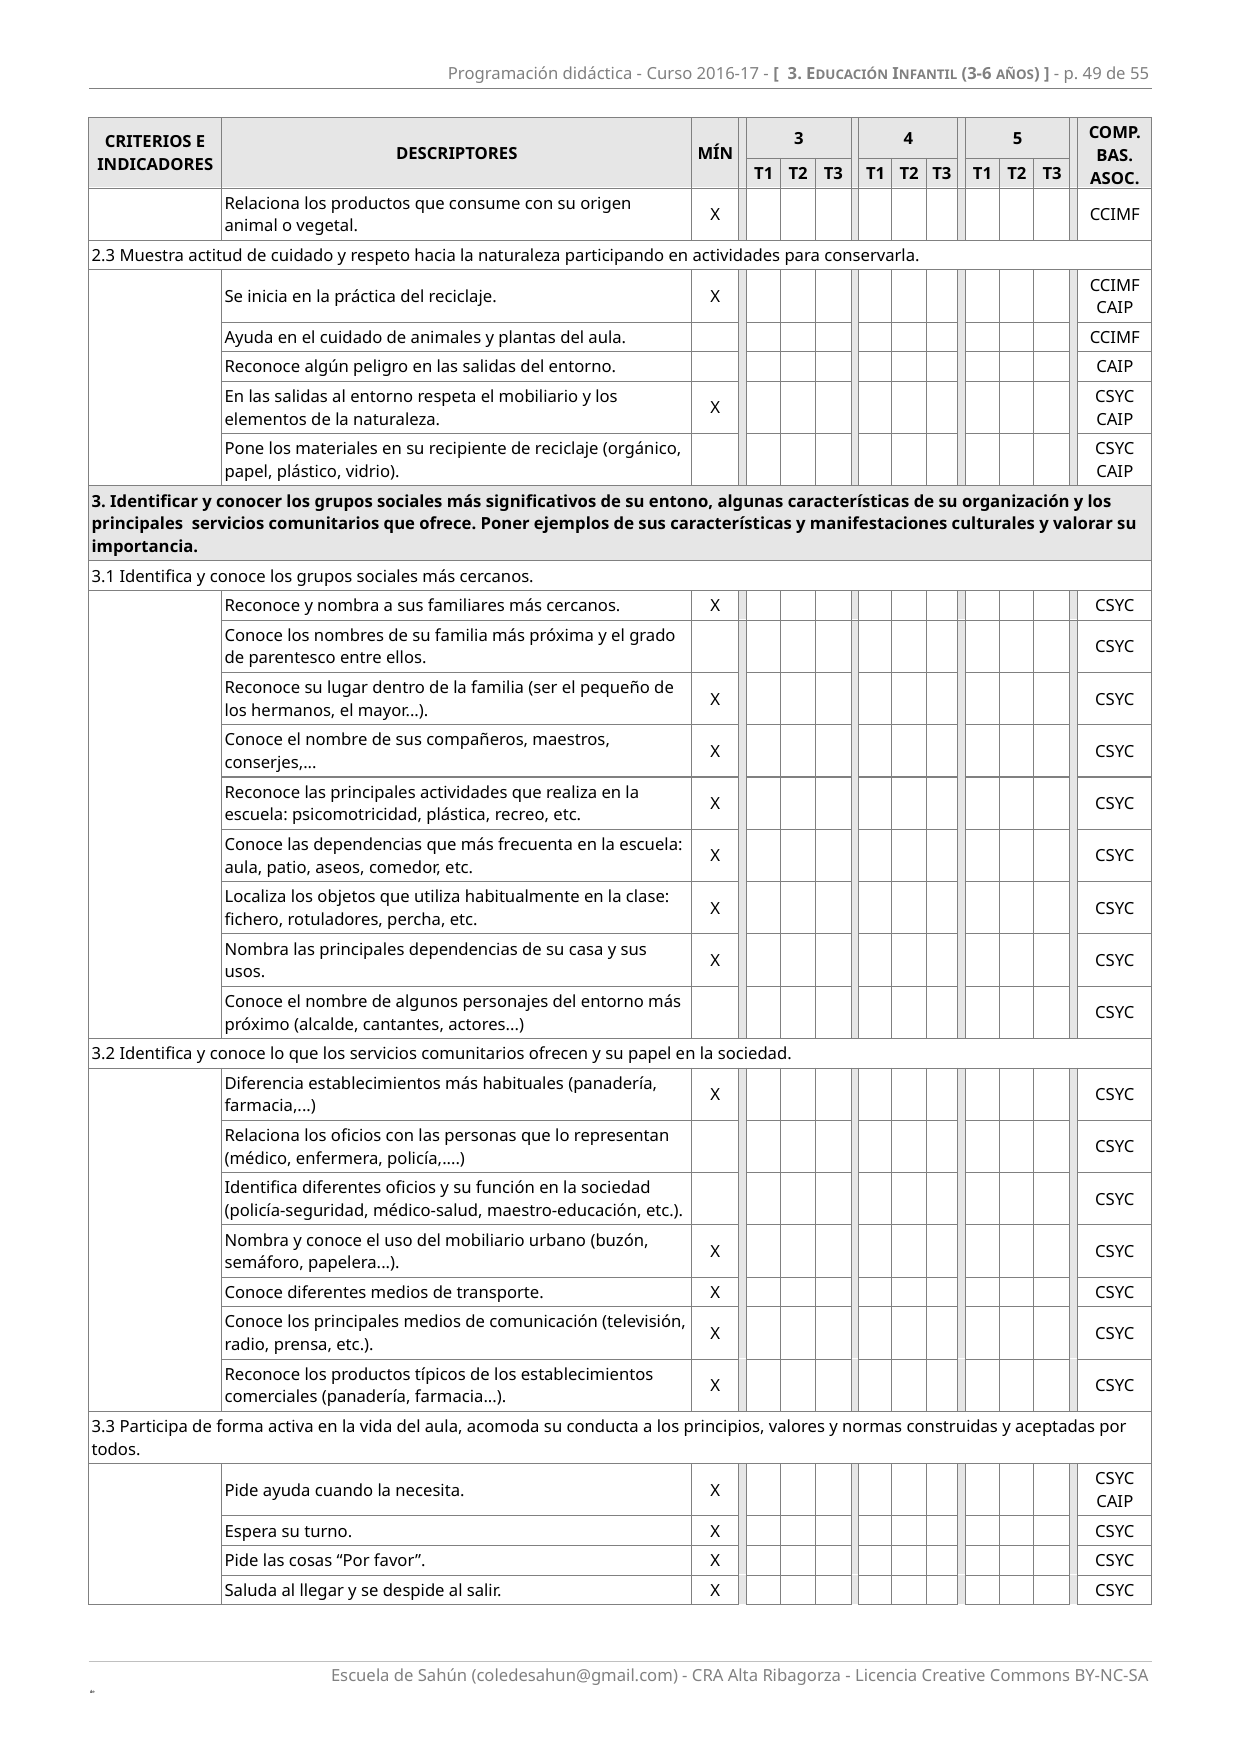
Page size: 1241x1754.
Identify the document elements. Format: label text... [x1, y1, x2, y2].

table_cell [892, 1069, 926, 1120]
table_cell [781, 1307, 815, 1358]
table_cell [927, 1278, 957, 1306]
table_cell [1000, 323, 1033, 351]
table_cell [852, 158, 858, 187]
table_cell [966, 1225, 999, 1277]
table_cell [747, 382, 780, 433]
table_cell CSYC [1078, 1069, 1151, 1120]
table_cell [1034, 830, 1069, 881]
table_cell [927, 1121, 957, 1172]
table_cell [852, 1306, 858, 1358]
table_cell [966, 673, 999, 724]
table_cell [89, 1464, 221, 1604]
table_header 3 [747, 118, 851, 158]
table_cell [859, 621, 891, 672]
table_cell X [692, 189, 738, 240]
table_cell 2.3 Muestra actitud de cuidado y respeto hacia la naturaleza participando en actividades para conservarla. [89, 241, 1151, 269]
table_cell [816, 1307, 851, 1358]
table_cell [852, 1120, 858, 1172]
table_cell [892, 323, 926, 351]
table_cell [859, 434, 891, 485]
table_cell Se inicia en la práctica del reciclaje. [222, 270, 691, 322]
table_cell [1000, 382, 1033, 433]
table_cell [1070, 158, 1077, 187]
table_cell [892, 1546, 926, 1574]
table_cell [1070, 1545, 1077, 1574]
table_cell [816, 1278, 851, 1306]
table_cell X [692, 673, 738, 724]
table_cell T2 [1000, 159, 1033, 187]
table_cell [781, 270, 815, 322]
table_cell X [692, 1516, 738, 1545]
table_cell Localiza los objetos que utiliza habitualmente en la clase: fichero, rotuladores, percha, etc. [222, 882, 691, 933]
table_cell CSYC [1078, 778, 1151, 829]
table_cell Conoce las dependencias que más frecuenta en la escuela: aula, patio, aseos, comedor, etc. [222, 830, 691, 881]
table_cell CSYC CAIP [1078, 434, 1151, 485]
table_cell [966, 189, 999, 240]
table_cell [747, 1464, 780, 1515]
table_cell X [692, 882, 738, 933]
table_cell [852, 381, 858, 433]
table_cell [852, 1172, 858, 1224]
table_cell [966, 1464, 999, 1515]
table_cell [1034, 1516, 1069, 1545]
table_cell [966, 1121, 999, 1172]
table_cell CSYC [1078, 591, 1151, 619]
table_cell [816, 725, 851, 776]
table_cell [1000, 1225, 1033, 1277]
table_cell [739, 829, 746, 881]
table_cell Relaciona los oficios con las personas que lo representan (médico, enfermera, policía,....) [222, 1121, 691, 1172]
table_cell [1000, 830, 1033, 881]
table_cell [1070, 1306, 1077, 1358]
table_cell [781, 882, 815, 933]
table_cell [852, 986, 858, 1038]
table_cell [852, 672, 858, 724]
table_cell Nombra y conoce el uso del mobiliario urbano (buzón, semáforo, papelera...). [222, 1225, 691, 1277]
table_cell Reconoce y nombra a sus familiares más cercanos. [222, 591, 691, 619]
table_cell [1070, 1172, 1077, 1224]
table_cell T1 [966, 159, 999, 187]
table_cell [816, 1121, 851, 1172]
table_cell [892, 1516, 926, 1545]
table_cell [1070, 1120, 1077, 1172]
table_cell Reconoce las principales actividades que realiza en la escuela: psicomotricidad, plástica, recreo, etc. [222, 778, 691, 829]
table_cell [1000, 778, 1033, 829]
table_cell [859, 1546, 891, 1574]
table_cell [781, 778, 815, 829]
table_cell [892, 830, 926, 881]
table_cell [816, 1464, 851, 1515]
table_cell [852, 881, 858, 933]
table_cell [739, 433, 746, 485]
table_cell X [692, 1225, 738, 1277]
table_cell [1034, 621, 1069, 672]
table_cell [852, 724, 858, 776]
table_cell [859, 1576, 891, 1604]
table_cell [892, 434, 926, 485]
table_cell [852, 1359, 858, 1411]
table_cell [859, 778, 891, 829]
table_cell [966, 591, 999, 619]
table_cell [1034, 189, 1069, 240]
table_cell [692, 1173, 738, 1224]
table_cell [892, 778, 926, 829]
table_cell [816, 323, 851, 351]
table_cell [892, 987, 926, 1038]
table_cell [852, 322, 858, 351]
table_cell [958, 986, 965, 1038]
table_cell [958, 672, 965, 724]
table_cell X [692, 830, 738, 881]
table_cell X [692, 1576, 738, 1604]
table_cell [892, 934, 926, 986]
table_cell [1000, 1360, 1033, 1411]
table_cell [816, 591, 851, 619]
table_cell [966, 1576, 999, 1604]
table_cell [892, 382, 926, 433]
table_cell Saluda al llegar y se despide al salir. [222, 1576, 691, 1604]
table_cell [739, 881, 746, 933]
table_cell [1034, 1225, 1069, 1277]
table_cell [966, 882, 999, 933]
table_cell [781, 189, 815, 240]
table_cell [1070, 351, 1077, 381]
table_cell [739, 986, 746, 1038]
table_cell [927, 323, 957, 351]
table_cell [816, 987, 851, 1038]
table_cell Conoce los principales medios de comunicación (televisión, radio, prensa, etc.). [222, 1307, 691, 1358]
table_cell [1070, 621, 1077, 672]
table_cell [747, 352, 780, 381]
table_cell [1000, 1516, 1033, 1545]
table_cell [739, 1120, 746, 1172]
table_cell [1034, 1278, 1069, 1306]
table_cell [816, 830, 851, 881]
table_cell [892, 1360, 926, 1411]
table_cell [852, 776, 858, 829]
table_cell [892, 1464, 926, 1515]
table_cell [1070, 270, 1077, 322]
table_cell [739, 933, 746, 986]
table_cell Relaciona los productos que consume con su origen animal o vegetal. [222, 189, 691, 240]
table_cell [739, 724, 746, 776]
table_cell [966, 434, 999, 485]
table_cell [747, 591, 780, 619]
table_cell Reconoce algún peligro en las salidas del entorno. [222, 352, 691, 381]
table_cell [1070, 189, 1077, 240]
table_cell [1070, 672, 1077, 724]
table_cell [739, 1359, 746, 1411]
table_cell [966, 1069, 999, 1120]
table_cell [892, 673, 926, 724]
table_cell [739, 1575, 746, 1604]
table_cell [747, 725, 780, 776]
table_cell Espera su turno. [222, 1516, 691, 1545]
table_cell [781, 1464, 815, 1515]
table_cell [958, 433, 965, 485]
table_cell [892, 270, 926, 322]
table_cell [692, 323, 738, 351]
table_cell [1000, 1278, 1033, 1306]
table_cell [927, 621, 957, 672]
table_cell [1000, 673, 1033, 724]
table_cell [739, 672, 746, 724]
table_cell [1070, 881, 1077, 933]
table_cell [89, 591, 221, 1038]
table_cell Nombra las principales dependencias de su casa y sus usos. [222, 934, 691, 986]
table_cell [739, 189, 746, 240]
table_cell [816, 673, 851, 724]
table_cell [966, 323, 999, 351]
table_cell [781, 987, 815, 1038]
table_cell [966, 1360, 999, 1411]
table_cell [739, 270, 746, 322]
table_cell [1000, 1576, 1033, 1604]
table_cell [927, 778, 957, 829]
table_cell [852, 270, 858, 322]
table_cell [892, 1173, 926, 1224]
table_cell [966, 830, 999, 881]
table_cell [1070, 829, 1077, 881]
table_cell [781, 1121, 815, 1172]
table_cell [692, 621, 738, 672]
table_cell [859, 673, 891, 724]
table_cell X [692, 1278, 738, 1306]
table_cell [958, 621, 965, 672]
table_cell [1070, 322, 1077, 351]
table_cell [966, 1516, 999, 1545]
table_cell [816, 189, 851, 240]
table_cell [859, 1516, 891, 1545]
table_cell [747, 323, 780, 351]
table_cell Conoce el nombre de algunos personajes del entorno más próximo (alcalde, cantantes, actores...) [222, 987, 691, 1038]
table_cell [927, 189, 957, 240]
table_cell [852, 1515, 858, 1545]
table_cell [781, 434, 815, 485]
table_cell [859, 725, 891, 776]
table_cell [966, 725, 999, 776]
table_cell [747, 270, 780, 322]
table_cell [859, 1278, 891, 1306]
table_cell CCIMF [1078, 323, 1151, 351]
table_cell [852, 1545, 858, 1574]
table_cell [781, 725, 815, 776]
table_cell CSYC [1078, 1546, 1151, 1574]
table_cell X [692, 778, 738, 829]
table_cell [816, 1516, 851, 1545]
table_cell [859, 1069, 891, 1120]
table_cell X [692, 725, 738, 776]
table_cell [1034, 725, 1069, 776]
table_cell [747, 1307, 780, 1358]
table_cell X [692, 1360, 738, 1411]
table_cell 3. Identificar y conocer los grupos sociales más significativos de su entono, algunas características de su organización y los principales servicios comunitarios que ofrece. Poner ejemplos de sus características y manifestaciones culturales y valorar su importancia. [89, 486, 1151, 560]
table_cell [747, 778, 780, 829]
table_cell [966, 352, 999, 381]
table_cell [852, 1224, 858, 1277]
table_cell [781, 1069, 815, 1120]
table_cell [1070, 433, 1077, 485]
table_cell [747, 882, 780, 933]
table_cell Pide las cosas “Por favor”. [222, 1546, 691, 1574]
table_cell [852, 189, 858, 240]
table_cell [927, 1546, 957, 1574]
table_cell [927, 1576, 957, 1604]
table_cell [1034, 323, 1069, 351]
table_cell [927, 1069, 957, 1120]
table_cell [958, 381, 965, 433]
table_cell T2 [892, 159, 926, 187]
table_cell [781, 1360, 815, 1411]
table_cell [859, 382, 891, 433]
table_cell Identifica diferentes oficios y su función en la sociedad (policía-seguridad, médico-salud, maestro-educación, etc.). [222, 1173, 691, 1224]
table_cell [852, 1575, 858, 1604]
table_cell [892, 1121, 926, 1172]
table_cell [739, 381, 746, 433]
table_cell [859, 323, 891, 351]
table_cell X [692, 1069, 738, 1120]
table_cell [747, 1173, 780, 1224]
table_header [852, 118, 858, 158]
table_cell [1000, 882, 1033, 933]
table_cell [739, 1545, 746, 1574]
table_header 4 [859, 118, 957, 158]
table_cell [859, 352, 891, 381]
table_cell [816, 1546, 851, 1574]
table_cell CSYC [1078, 1307, 1151, 1358]
table_cell [747, 189, 780, 240]
table_cell [1000, 934, 1033, 986]
table_cell [892, 882, 926, 933]
table_cell [816, 382, 851, 433]
table_cell [781, 1546, 815, 1574]
table_cell Conoce los nombres de su familia más próxima y el grado de parentesco entre ellos. [222, 621, 691, 672]
table_cell [747, 1360, 780, 1411]
table_cell [966, 934, 999, 986]
table_cell CSYC [1078, 987, 1151, 1038]
table_cell [739, 1069, 746, 1120]
table_header DESCRIPTORES [222, 118, 691, 187]
table_cell 3.1 Identifica y conoce los grupos sociales más cercanos. [89, 561, 1151, 590]
table_cell [927, 725, 957, 776]
table_cell [927, 882, 957, 933]
table_cell [816, 270, 851, 322]
table_cell [927, 1307, 957, 1358]
table_cell Reconoce los productos típicos de los establecimientos comerciales (panadería, farmacia...). [222, 1360, 691, 1411]
table_cell [747, 1069, 780, 1120]
table_cell [739, 1515, 746, 1545]
table_cell [739, 1277, 746, 1306]
table_cell [781, 830, 815, 881]
table_cell [1070, 933, 1077, 986]
table_cell [781, 934, 815, 986]
table_cell [852, 1464, 858, 1515]
table_cell [747, 1278, 780, 1306]
table_cell [927, 987, 957, 1038]
table_cell X [692, 1464, 738, 1515]
table_cell CSYC [1078, 1360, 1151, 1411]
table_header [958, 118, 965, 158]
table_cell [927, 434, 957, 485]
table_cell CSYC [1078, 1173, 1151, 1224]
table_cell [739, 1306, 746, 1358]
table_cell [958, 1224, 965, 1277]
table_cell [1070, 381, 1077, 433]
table_cell [1000, 1307, 1033, 1358]
table_cell [1000, 270, 1033, 322]
table_cell [958, 351, 965, 381]
table_cell [692, 987, 738, 1038]
table_cell 3.3 Participa de forma activa en la vida del aula, acomoda su conducta a los principios, valores y normas construidas y aceptadas por todos. [89, 1412, 1151, 1463]
table_cell [927, 673, 957, 724]
table_cell [816, 434, 851, 485]
table_cell [816, 934, 851, 986]
table_cell [816, 352, 851, 381]
table_cell CSYC [1078, 1278, 1151, 1306]
table_cell [958, 1545, 965, 1574]
table_cell [852, 433, 858, 485]
table_cell X [692, 382, 738, 433]
table_cell [927, 1173, 957, 1224]
table_cell [747, 1225, 780, 1277]
table_cell [781, 591, 815, 619]
table_cell [958, 1515, 965, 1545]
table_cell [1000, 1173, 1033, 1224]
table_cell X [692, 270, 738, 322]
table_cell [958, 158, 965, 187]
table_cell CSYC [1078, 621, 1151, 672]
table_cell X [692, 1546, 738, 1574]
table_cell [781, 1225, 815, 1277]
table_cell [859, 1121, 891, 1172]
table_cell [958, 1306, 965, 1358]
table_cell [747, 1516, 780, 1545]
table_cell [739, 621, 746, 672]
table_cell [692, 434, 738, 485]
table_cell [859, 1360, 891, 1411]
table_cell [892, 591, 926, 619]
table_cell [816, 1576, 851, 1604]
table_cell [89, 189, 221, 240]
table_cell CSYC [1078, 882, 1151, 933]
table_cell [1034, 1173, 1069, 1224]
table_cell [927, 1516, 957, 1545]
table_cell [958, 591, 965, 619]
table_cell T1 [747, 159, 780, 187]
table_cell [927, 382, 957, 433]
table_cell [892, 621, 926, 672]
table_cell [859, 987, 891, 1038]
table_cell [816, 882, 851, 933]
table_cell T1 [859, 159, 891, 187]
table_cell [958, 1277, 965, 1306]
table_cell Conoce el nombre de sus compañeros, maestros, conserjes,... [222, 725, 691, 776]
table_cell [747, 987, 780, 1038]
table_header [739, 118, 746, 187]
table_cell CCIMF CAIP [1078, 270, 1151, 322]
table_header MÍN [692, 118, 738, 187]
table_cell CSYC [1078, 725, 1151, 776]
table_cell Ayuda en el cuidado de animales y plantas del aula. [222, 323, 691, 351]
table_cell [781, 352, 815, 381]
table_cell [1070, 986, 1077, 1038]
table_cell [958, 1464, 965, 1515]
table_cell [739, 591, 746, 619]
table_cell [892, 189, 926, 240]
table_cell [1000, 189, 1033, 240]
table_cell CSYC [1078, 830, 1151, 881]
table_cell En las salidas al entorno respeta el mobiliario y los elementos de la naturaleza. [222, 382, 691, 433]
table_cell [1034, 987, 1069, 1038]
table_cell [927, 270, 957, 322]
table_cell Diferencia establecimientos más habituales (panadería, farmacia,...) [222, 1069, 691, 1120]
table_cell [816, 1225, 851, 1277]
table_cell [1034, 778, 1069, 829]
table_cell [781, 323, 815, 351]
table_cell [958, 1172, 965, 1224]
table_cell [958, 776, 965, 829]
table_cell [852, 621, 858, 672]
table_cell [859, 1307, 891, 1358]
table_cell [89, 1069, 221, 1411]
table_cell [927, 591, 957, 619]
table_cell [859, 934, 891, 986]
table_cell [958, 881, 965, 933]
table_cell [966, 1278, 999, 1306]
table_cell [892, 725, 926, 776]
table_cell [852, 591, 858, 619]
table_cell T2 [781, 159, 815, 187]
table_cell CSYC [1078, 1576, 1151, 1604]
table_cell [1000, 1121, 1033, 1172]
table_cell X [692, 1307, 738, 1358]
table_cell [1000, 591, 1033, 619]
table_cell [747, 830, 780, 881]
table_cell [927, 1464, 957, 1515]
table_cell [1000, 1069, 1033, 1120]
table_cell [1034, 382, 1069, 433]
table_cell [1070, 1277, 1077, 1306]
table_cell [747, 621, 780, 672]
table_cell [739, 351, 746, 381]
table_cell [1000, 987, 1033, 1038]
table_cell [781, 1576, 815, 1604]
table_cell [852, 1277, 858, 1306]
table_cell [1034, 882, 1069, 933]
table_cell [1034, 591, 1069, 619]
table_cell [958, 270, 965, 322]
table_cell [781, 673, 815, 724]
table_cell [859, 591, 891, 619]
table_cell [1034, 1069, 1069, 1120]
table_cell [859, 1225, 891, 1277]
table_cell [1034, 934, 1069, 986]
table_cell [966, 778, 999, 829]
table_cell [852, 933, 858, 986]
table_cell CSYC CAIP [1078, 382, 1151, 433]
table_header [1070, 118, 1077, 158]
table_cell [816, 778, 851, 829]
table_cell [816, 1360, 851, 1411]
table_cell [1070, 724, 1077, 776]
table_cell [1070, 1069, 1077, 1120]
table_cell [692, 1121, 738, 1172]
table_cell X [692, 591, 738, 619]
table_cell [1034, 270, 1069, 322]
table_cell CSYC [1078, 1121, 1151, 1172]
table_cell [1070, 1224, 1077, 1277]
table_cell [739, 322, 746, 351]
table_cell CCIMF [1078, 189, 1151, 240]
table_cell [892, 1225, 926, 1277]
table_cell [966, 270, 999, 322]
table_cell Pone los materiales en su recipiente de reciclaje (orgánico, papel, plástico, vidrio). [222, 434, 691, 485]
table_cell Pide ayuda cuando la necesita. [222, 1464, 691, 1515]
table_cell [1070, 591, 1077, 619]
table_cell [747, 934, 780, 986]
table_cell [781, 1173, 815, 1224]
table_cell [781, 1516, 815, 1545]
table_cell [1000, 1546, 1033, 1574]
table_cell [966, 382, 999, 433]
table_cell CSYC [1078, 673, 1151, 724]
table_cell [816, 1173, 851, 1224]
table_cell [958, 322, 965, 351]
table_cell CSYC [1078, 1516, 1151, 1545]
table_cell [958, 724, 965, 776]
table_cell CSYC CAIP [1078, 1464, 1151, 1515]
table_cell [852, 351, 858, 381]
table_cell [927, 934, 957, 986]
table_cell [859, 1173, 891, 1224]
table_cell [966, 621, 999, 672]
table_cell Conoce diferentes medios de transporte. [222, 1278, 691, 1306]
table_cell [966, 1173, 999, 1224]
table_cell [852, 829, 858, 881]
table_cell [1034, 434, 1069, 485]
table_cell CSYC [1078, 1225, 1151, 1277]
table_cell [859, 189, 891, 240]
table_cell [747, 673, 780, 724]
table_cell [89, 270, 221, 485]
table_cell [1000, 1464, 1033, 1515]
table_cell [1000, 621, 1033, 672]
table_cell [747, 434, 780, 485]
table_cell [1070, 776, 1077, 829]
table_cell X [692, 934, 738, 986]
table_cell [859, 882, 891, 933]
table_cell [747, 1121, 780, 1172]
table_cell [1000, 725, 1033, 776]
table_cell [892, 1307, 926, 1358]
table_cell [966, 1307, 999, 1358]
table_cell [892, 352, 926, 381]
table_cell [747, 1546, 780, 1574]
table_cell [927, 352, 957, 381]
table_cell [958, 1120, 965, 1172]
table_cell [892, 1576, 926, 1604]
table_cell [958, 1359, 965, 1411]
table_cell [892, 1278, 926, 1306]
table_cell [747, 1576, 780, 1604]
table_cell [816, 1069, 851, 1120]
table_cell [739, 776, 746, 829]
table_cell [1034, 1464, 1069, 1515]
table_cell [781, 621, 815, 672]
table_cell [1070, 1464, 1077, 1515]
table_cell [1034, 352, 1069, 381]
table_cell [739, 1464, 746, 1515]
table_cell [966, 1546, 999, 1574]
table_header CRITERIOS E INDICADORES [89, 118, 221, 187]
table_cell [927, 1225, 957, 1277]
table_cell [852, 1069, 858, 1120]
table_cell [927, 1360, 957, 1411]
table_cell [966, 987, 999, 1038]
table_cell [1070, 1359, 1077, 1411]
table_cell [1034, 1360, 1069, 1411]
table_cell [958, 1575, 965, 1604]
table_cell 3.2 Identifica y conoce lo que los servicios comunitarios ofrecen y su papel en la sociedad. [89, 1039, 1151, 1067]
table_cell [859, 270, 891, 322]
table_cell T3 [1034, 159, 1069, 187]
table_cell [1034, 1307, 1069, 1358]
table_cell T3 [927, 159, 957, 187]
table_header COMP. BAS. ASOC. [1078, 118, 1151, 187]
table_cell T3 [816, 159, 851, 187]
table_cell [1034, 1546, 1069, 1574]
table_cell [739, 1172, 746, 1224]
table_cell [1034, 1121, 1069, 1172]
table_cell [927, 830, 957, 881]
table_cell [739, 1224, 746, 1277]
table_cell [816, 621, 851, 672]
table_cell [781, 1278, 815, 1306]
table_cell CAIP [1078, 352, 1151, 381]
table_cell CSYC [1078, 934, 1151, 986]
table_cell [1034, 673, 1069, 724]
table_cell [958, 1069, 965, 1120]
table_cell [958, 829, 965, 881]
table_cell [1070, 1515, 1077, 1545]
table_cell [958, 189, 965, 240]
table_cell Reconoce su lugar dentro de la familia (ser el pequeño de los hermanos, el mayor...). [222, 673, 691, 724]
table_cell [1070, 1575, 1077, 1604]
table_cell [1034, 1576, 1069, 1604]
table_cell [781, 382, 815, 433]
table_cell [692, 352, 738, 381]
table_cell [859, 830, 891, 881]
table_cell [958, 933, 965, 986]
table_cell [1000, 352, 1033, 381]
table_cell [1000, 434, 1033, 485]
table_cell [859, 1464, 891, 1515]
table_header 5 [966, 118, 1069, 158]
